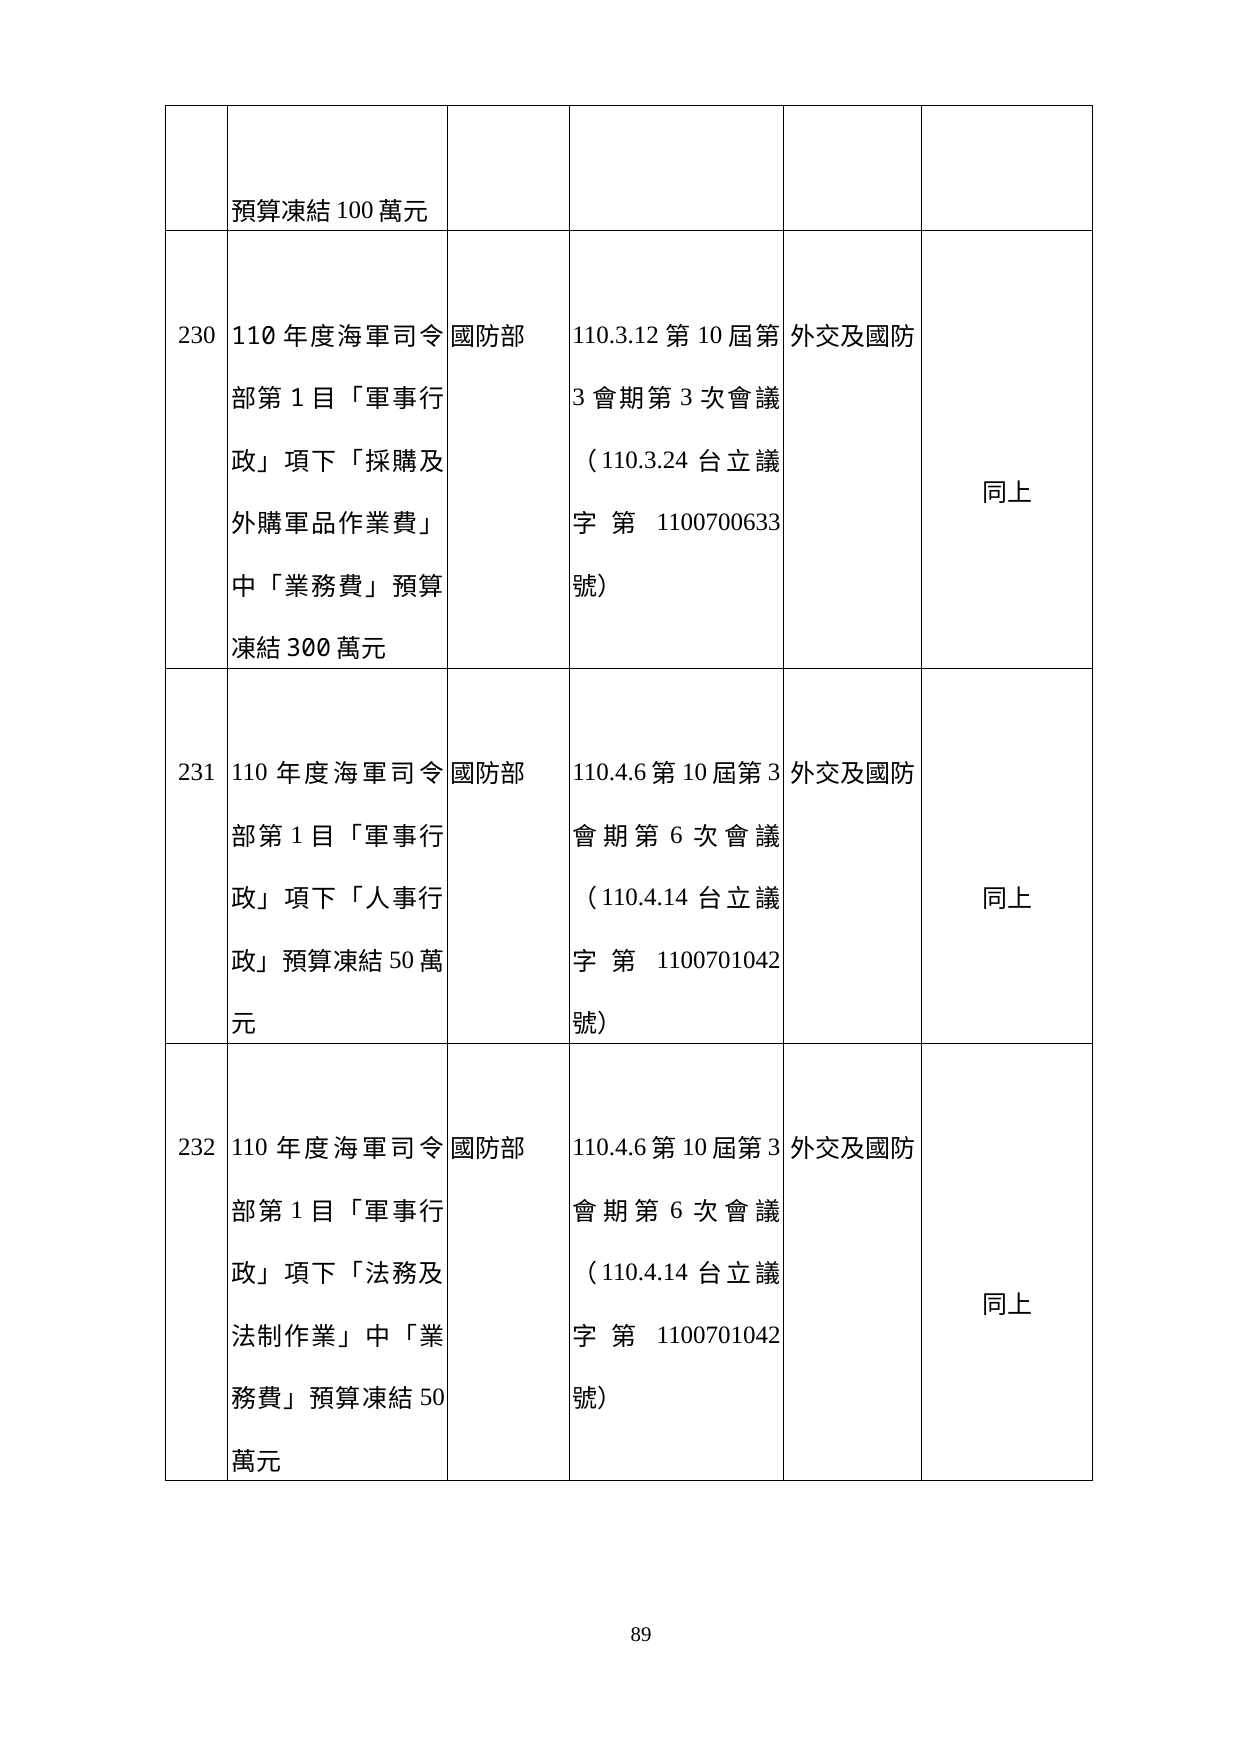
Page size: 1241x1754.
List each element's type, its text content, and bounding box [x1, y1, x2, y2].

table_cell 國防部 [448, 1044, 569, 1480]
table_cell [166, 1044, 227, 1480]
table_cell [166, 669, 227, 1043]
table_cell 110年度海軍司令部第1目「軍事行政」項下「法務及法制作業」中「業務費」預算凍結50萬元 [228, 1044, 447, 1480]
table_cell 同上 [922, 231, 1092, 668]
table_cell 同上 [922, 669, 1092, 1043]
table_cell [166, 106, 227, 230]
table_cell 110.4.6第10屆第3會期第6次會議（110.4.14台立議字第1100701042號） [570, 1044, 783, 1480]
table_cell 外交及國防 [784, 669, 921, 1043]
table_cell 110年度海軍司令部第1目「軍事行政」項下「採購及外購軍品作業費」中「業務費」預算凍結300萬元 [228, 231, 447, 668]
table_cell 外交及國防 [784, 231, 921, 668]
table_cell [448, 106, 569, 230]
table_cell 外交及國防 [784, 1044, 921, 1480]
table_cell 國防部 [448, 669, 569, 1043]
table_cell 110.4.6第10屆第3會期第6次會議（110.4.14台立議字第1100701042號） [570, 669, 783, 1043]
table_cell [784, 106, 921, 230]
table_cell 110.3.12第10屆第3會期第3次會議（110.3.24台立議字第1100700633號） [570, 231, 783, 668]
table_cell [166, 231, 227, 668]
table_cell [922, 106, 1092, 230]
table_cell 110年度海軍司令部第1目「軍事行政」項下「人事行政」預算凍結50萬元 [228, 669, 447, 1043]
table_cell 預算凍結100萬元 [228, 106, 447, 230]
table_cell 國防部 [448, 231, 569, 668]
table_cell 同上 [922, 1044, 1092, 1480]
table_cell [570, 106, 783, 230]
